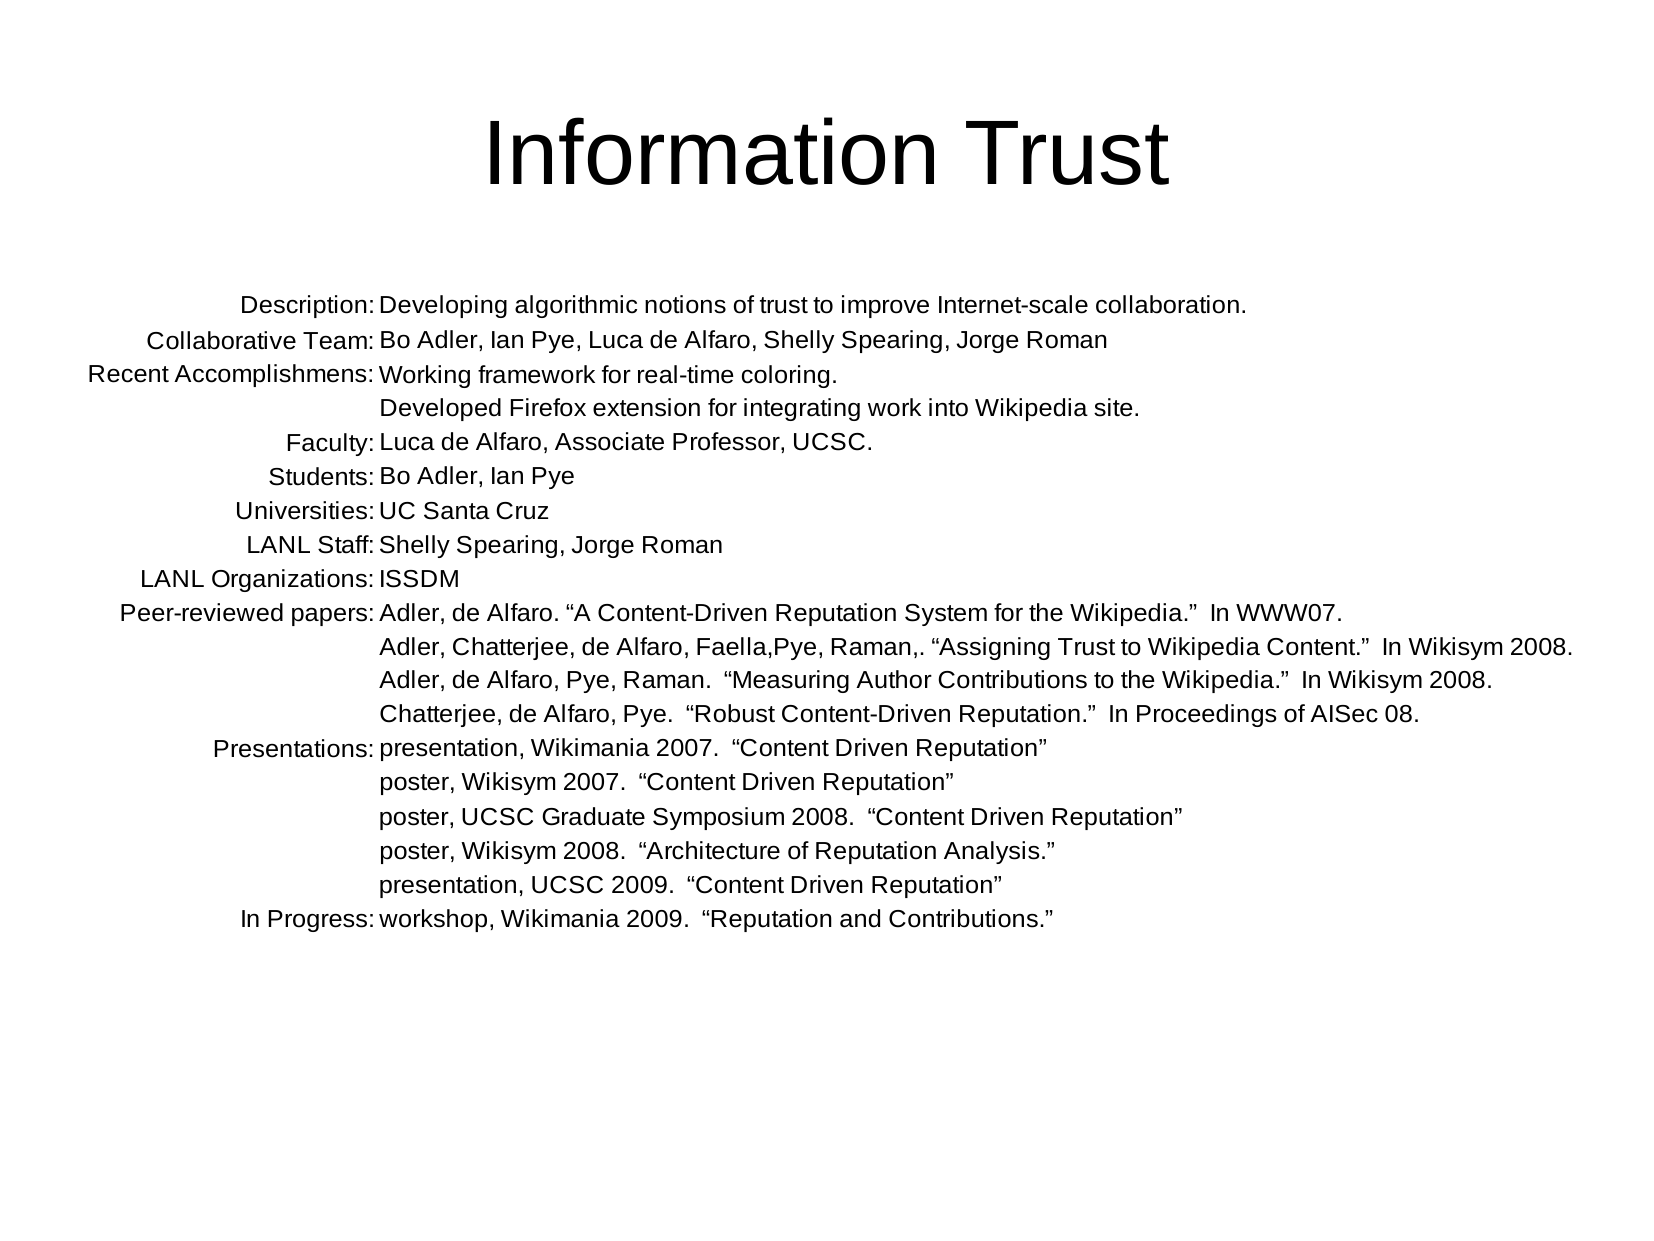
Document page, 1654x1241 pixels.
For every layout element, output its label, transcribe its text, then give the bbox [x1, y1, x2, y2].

chart [82, 290, 1595, 1116]
title Information Trust [82, 56, 1571, 250]
